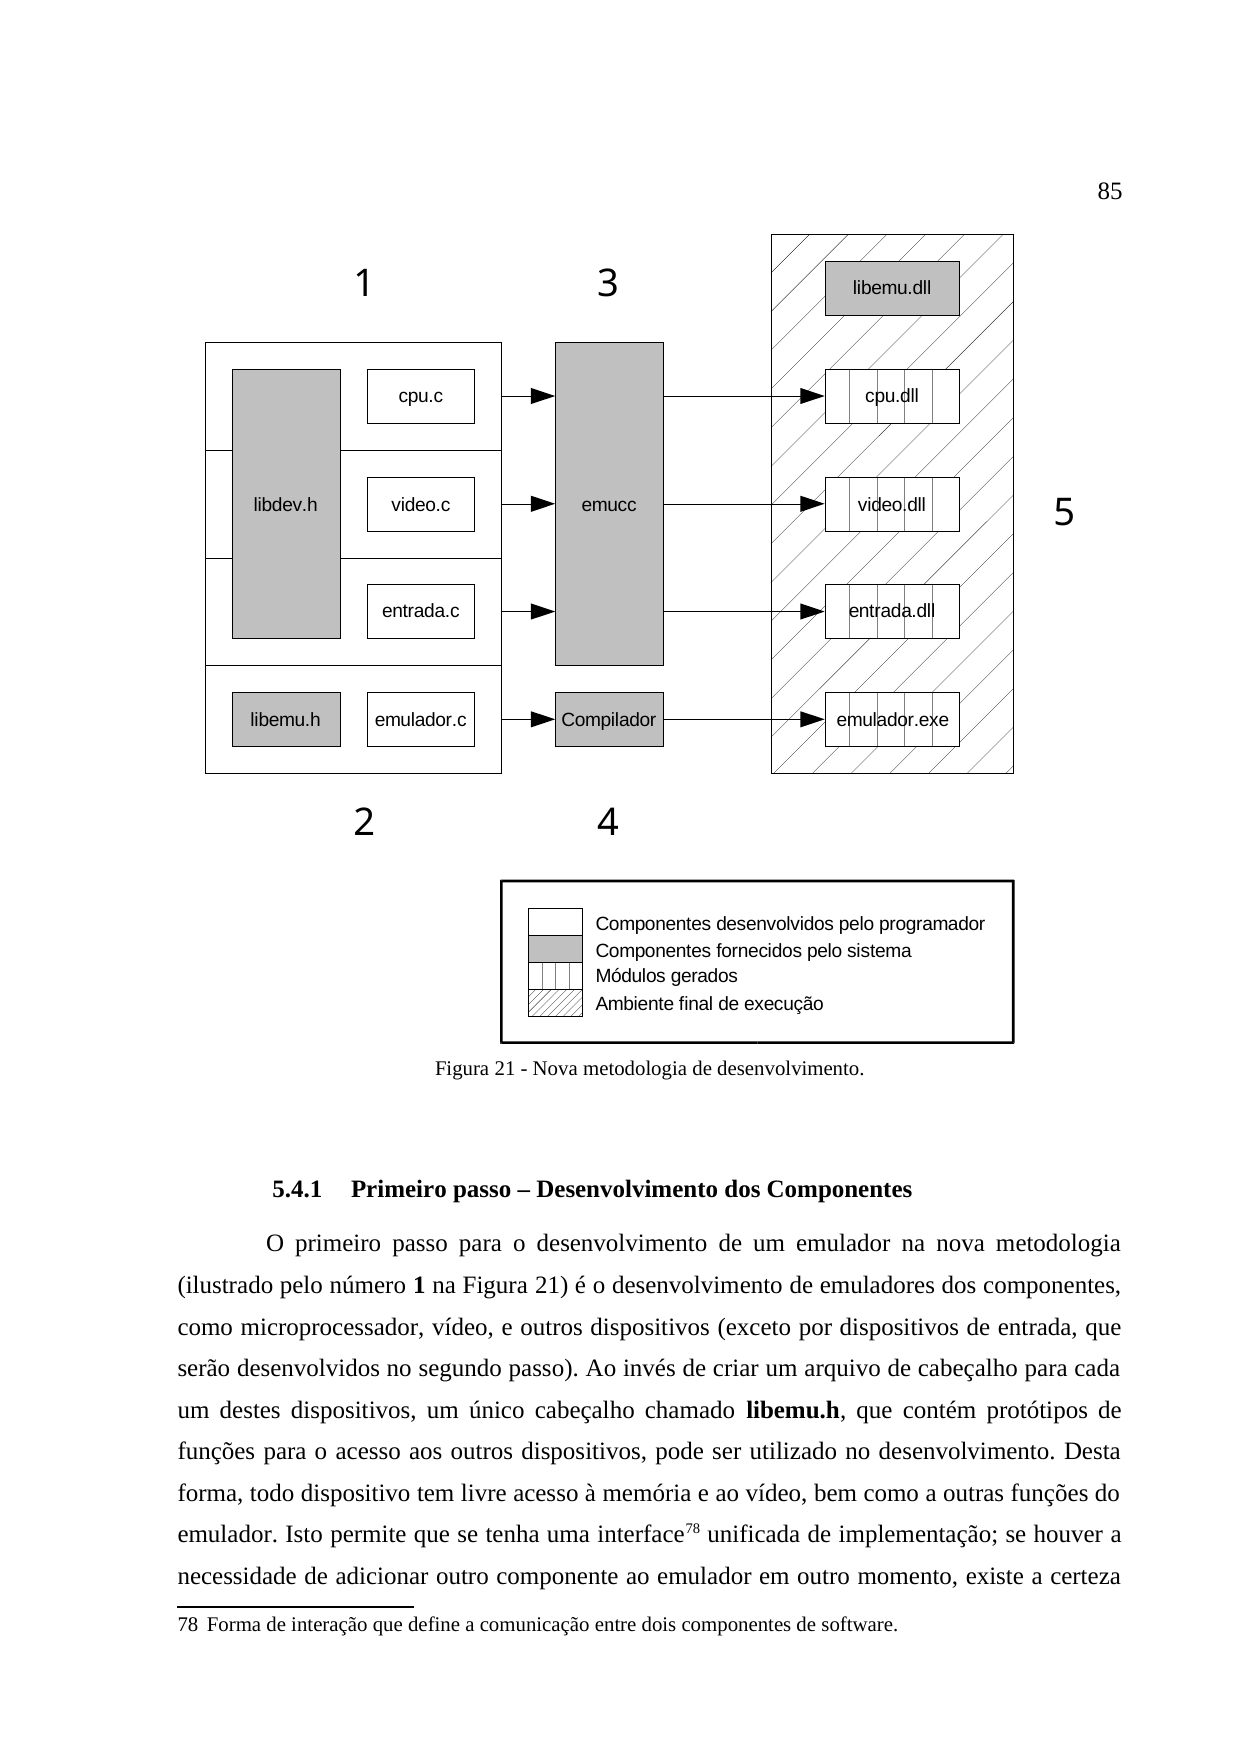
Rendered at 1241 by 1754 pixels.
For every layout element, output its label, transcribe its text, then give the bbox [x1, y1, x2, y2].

text O primeiro passo para o desenvolvimento de um emulador na nova metodologia (ilustrado pelo número 1 na Figura 21) é o desenvolvimento de emuladores dos componentes, como microprocessador, vídeo, e outros dispositivos (exceto por dispositivos de entrada, que serão desenvolvidos no segundo passo). Ao invés de criar um arquivo de cabeçalho para cada um destes dispositivos, um único cabeçalho chamado libemu.h, que contém protótipos de funções para o acesso aos outros dispositivos, pode ser utilizado no desenvolvimento. Desta forma, todo dispositivo tem livre acesso à memória e ao vídeo, bem como a outras funções do emulador. Isto permite que se tenha uma interface unificada de implementação; se houver a necessidade de adicionar outro componente ao emulador em outro momento, existe a certeza [177, 1229, 1122, 1590]
text Forma de interação que define a comunicação entre dois componentes de software. [177, 1613, 1122, 1636]
text Figura 21 - Nova metodologia de desenvolvimento. [205, 247, 1094, 1080]
subtitle Primeiro passo – Desenvolvimento dos Componentes [177, 1176, 1122, 1203]
